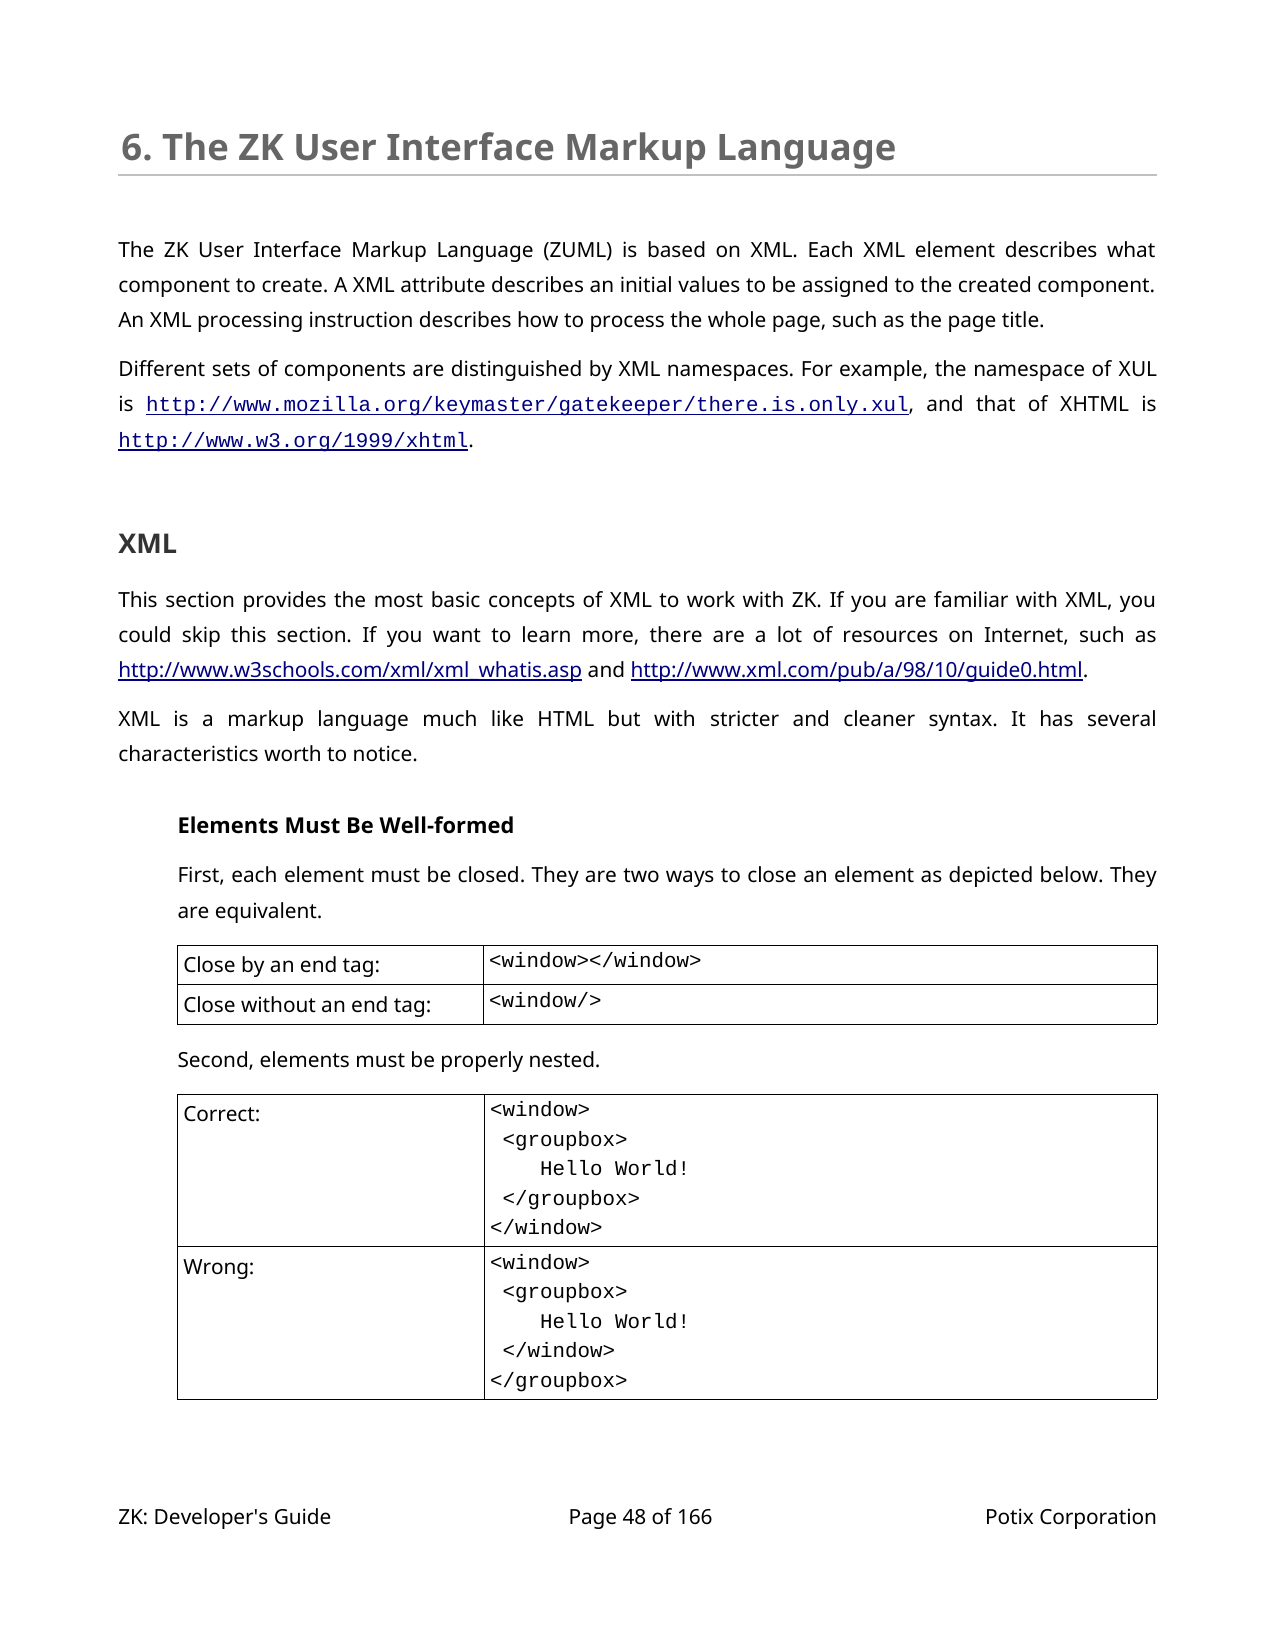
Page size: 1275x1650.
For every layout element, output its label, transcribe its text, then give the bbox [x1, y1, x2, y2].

text The ZK User Interface Markup Language (ZUML) is based on XML. Each XML element describes what component to create. A XML attribute describes an initial values to be assigned to the created component. An XML processing instruction describes how to process the whole page, such as the page title. [118, 235, 1157, 333]
text Second, elements must be properly nested. [177, 1045, 1157, 1073]
table_header <window></window> [484, 946, 1157, 984]
table_header Close by an end tag: [178, 946, 483, 984]
table_cell <window> <groupbox> Hello World! </window> </groupbox> [485, 1247, 1157, 1399]
subtitle 6. The ZK User Interface Markup Language [118, 118, 1157, 174]
subtitle XML [118, 524, 1157, 561]
table_cell Close without an end tag: [178, 985, 483, 1024]
subtitle Elements Must Be Well-formed [177, 810, 1157, 840]
table_header <window> <groupbox> Hello World! </groupbox> </window> [485, 1095, 1157, 1246]
text XML is a markup language much like HTML but with stricter and cleaner syntax. It has several characteristics worth to notice. [118, 704, 1157, 767]
table_cell <window/> [484, 985, 1157, 1024]
text First, each element must be closed. They are two ways to close an element as depicted below. They are equivalent. [177, 861, 1157, 924]
table_cell Wrong: [178, 1247, 484, 1399]
table_header Correct: [178, 1095, 484, 1246]
text Different sets of components are distinguished by XML namespaces. For example, the namespace of XUL is http://www.mozilla.org/keymaster/gatekeeper/there.is.only.xul, and that of XHTML is http://www.w3.org/1999/xhtml. [118, 354, 1157, 453]
text This section provides the most basic concepts of XML to work with ZK. If you are familiar with XML, you could skip this section. If you want to learn more, there are a lot of resources on Internet, such as http://www.w3schools.com/xml/xml_whatis.asp and http://www.xml.com/pub/a/98/10/guide0.html. [118, 585, 1157, 683]
